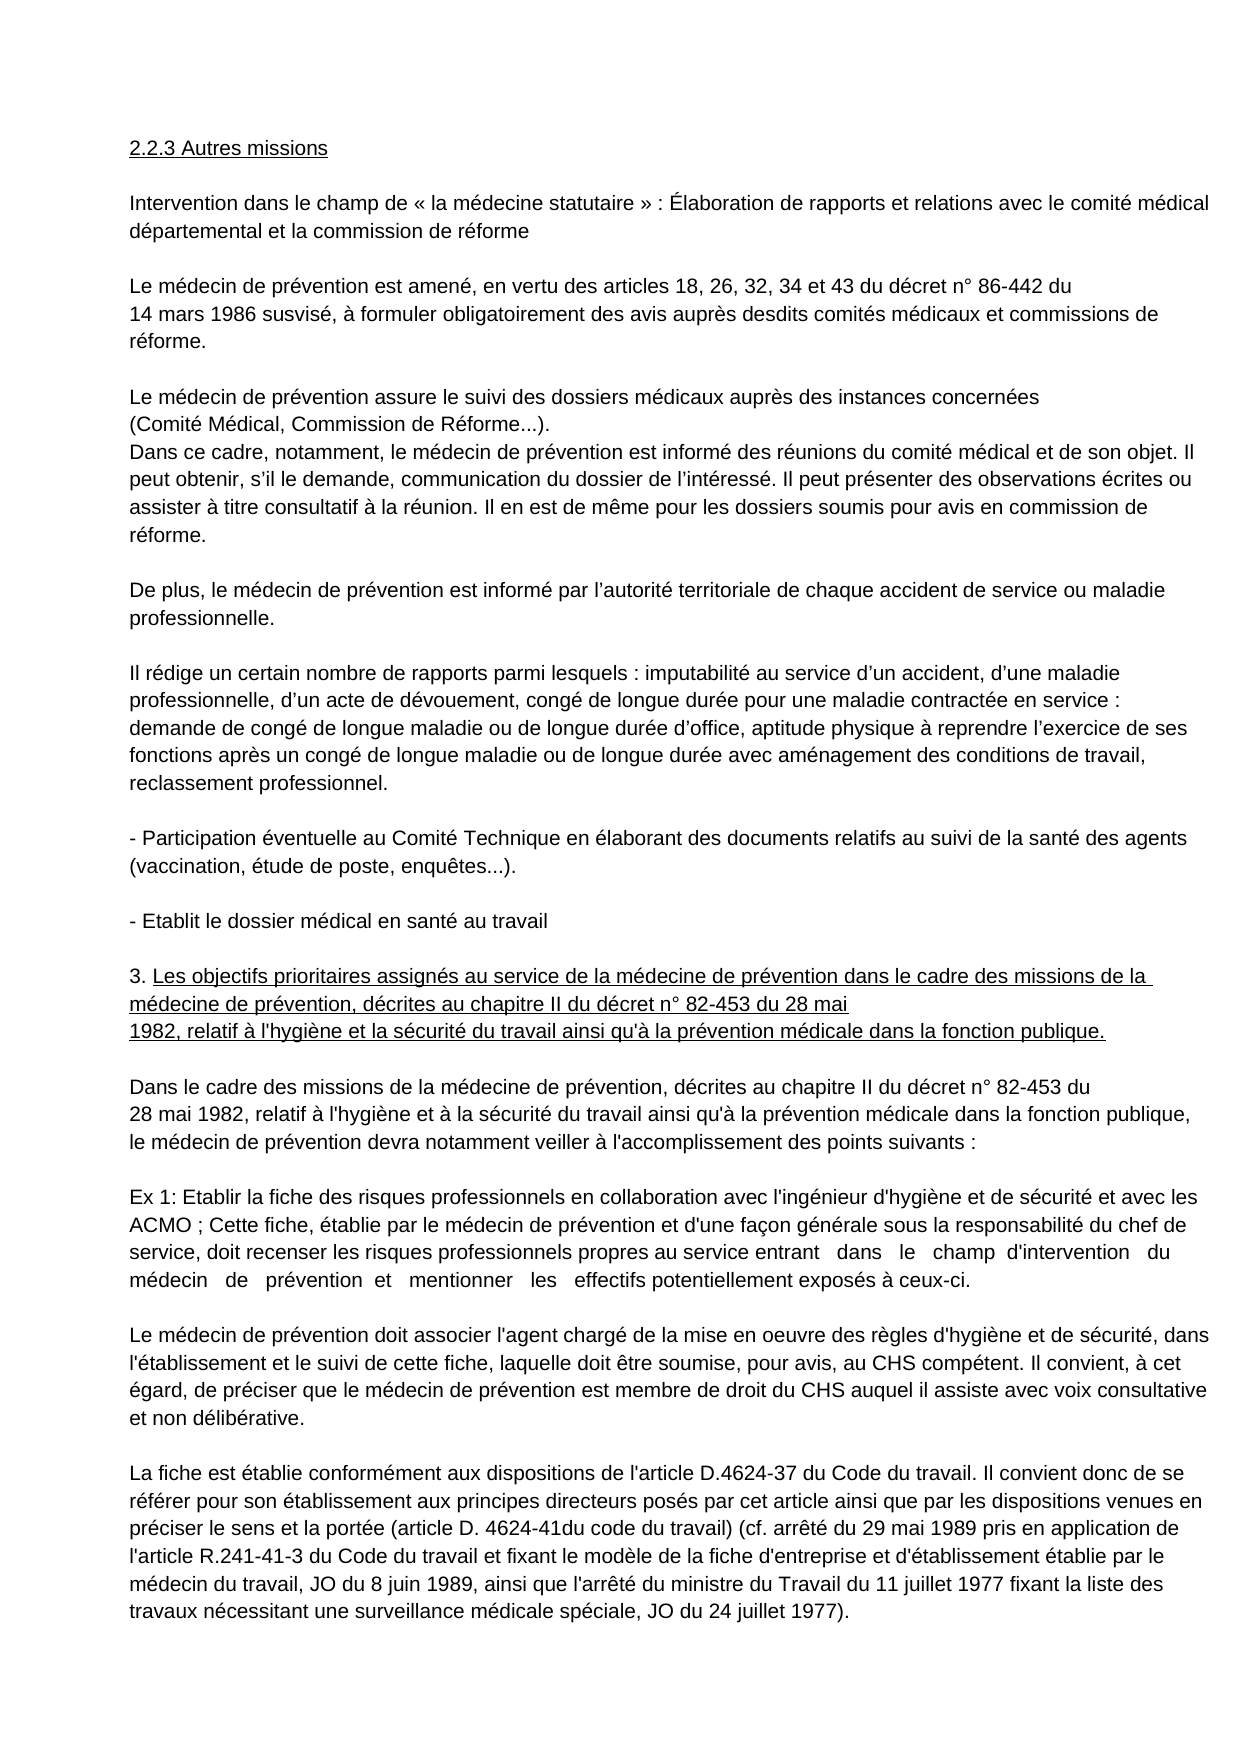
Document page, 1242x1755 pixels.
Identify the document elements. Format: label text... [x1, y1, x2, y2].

text 1982, relatif à l'hygiène et la sécurité du travail ainsi qu'à la prévention médicale dans la fonction publique. [129, 1019, 1210, 1043]
text 14 mars 1986 susvisé, à formuler obligatoirement des avis auprès desdits comités médicaux et commissions de réforme. [129, 302, 1210, 353]
text Il rédige un certain nombre de rapports parmi lesquels : imputabilité au service d’un accident, d’une maladie professionnelle, d’un acte de dévouement, congé de longue durée pour une maladie contractée en service : demande de congé de longue maladie ou de longue durée d’office, aptitude physique à reprendre l’exercice de ses fonctions après un congé de longue maladie ou de longue durée avec aménagement des conditions de travail, reclassement professionnel. [129, 660, 1210, 795]
text 2.2.3 Autres missions [129, 136, 1210, 160]
text La fiche est établie conformément aux dispositions de l'article D.4624-37 du Code du travail. Il convient donc de se référer pour son établissement aux principes directeurs posés par cet article ainsi que par les dispositions venues en préciser le sens et la portée (article D. 4624-41du code du travail) (cf. arrêté du 29 mai 1989 pris en application de l'article R.241-41-3 du Code du travail et fixant le modèle de la fiche d'entreprise et d'établissement établie par le médecin du travail, JO du 8 juin 1989, ainsi que l'arrêté du ministre du Travail du 11 juillet 1977 fixant la liste des travaux nécessitant une surveillance médicale spéciale, JO du 24 juillet 1977). [129, 1461, 1210, 1623]
text - Etablit le dossier médical en santé au travail [129, 909, 1210, 933]
text Dans ce cadre, notamment, le médecin de prévention est informé des réunions du comité médical et de son objet. Il peut obtenir, s’il le demande, communication du dossier de l’intéressé. Il peut présenter des observations écrites ou assister à titre consultatif à la réunion. Il en est de même pour les dossiers soumis pour avis en commission de réforme. [129, 439, 1210, 546]
text (Comité Médical, Commission de Réforme...). [129, 412, 1210, 436]
text Dans le cadre des missions de la médecine de prévention, décrites au chapitre II du décret n° 82-453 du [129, 1074, 1210, 1098]
text 3. Les objectifs prioritaires assignés au service de la médecine de prévention dans le cadre des missions de la médecine de prévention, décrites au chapitre II du décret n° 82-453 du 28 mai [129, 964, 1210, 1016]
text Le médecin de prévention assure le suivi des dossiers médicaux auprès des instances concernées [129, 384, 1210, 408]
text Le médecin de prévention doit associer l'agent chargé de la mise en oeuvre des règles d'hygiène et de sécurité, dans l'établissement et le suivi de cette fiche, laquelle doit être soumise, pour avis, au CHS compétent. Il convient, à cet égard, de préciser que le médecin de prévention est membre de droit du CHS auquel il assiste avec voix consultative et non délibérative. [129, 1323, 1210, 1430]
text - Participation éventuelle au Comité Technique en élaborant des documents relatifs au suivi de la santé des agents (vaccination, étude de poste, enquêtes...). [129, 826, 1210, 878]
text Intervention dans le champ de « la médecine statutaire » : Élaboration de rapports et relations avec le comité médical départemental et la commission de réforme [129, 191, 1210, 243]
text Le médecin de prévention est amené, en vertu des articles 18, 26, 32, 34 et 43 du décret n° 86-442 du [129, 274, 1210, 298]
text 28 mai 1982, relatif à l'hygiène et à la sécurité du travail ainsi qu'à la prévention médicale dans la fonction publique, le médecin de prévention devra notamment veiller à l'accomplissement des points suivants : [129, 1102, 1210, 1154]
text De plus, le médecin de prévention est informé par l’autorité territoriale de chaque accident de service ou maladie professionnelle. [129, 578, 1210, 629]
text Ex 1: Etablir la fiche des risques professionnels en collaboration avec l'ingénieur d'hygiène et de sécurité et avec les ACMO ; Cette fiche, établie par le médecin de prévention et d'une façon générale sous la responsabilité du chef de service, doit recenser les risques professionnels propres au service entrant dans le champ d'intervention du médecin de prévention et mentionner les effectifs potentiellement exposés à ceux-ci. [129, 1185, 1210, 1292]
